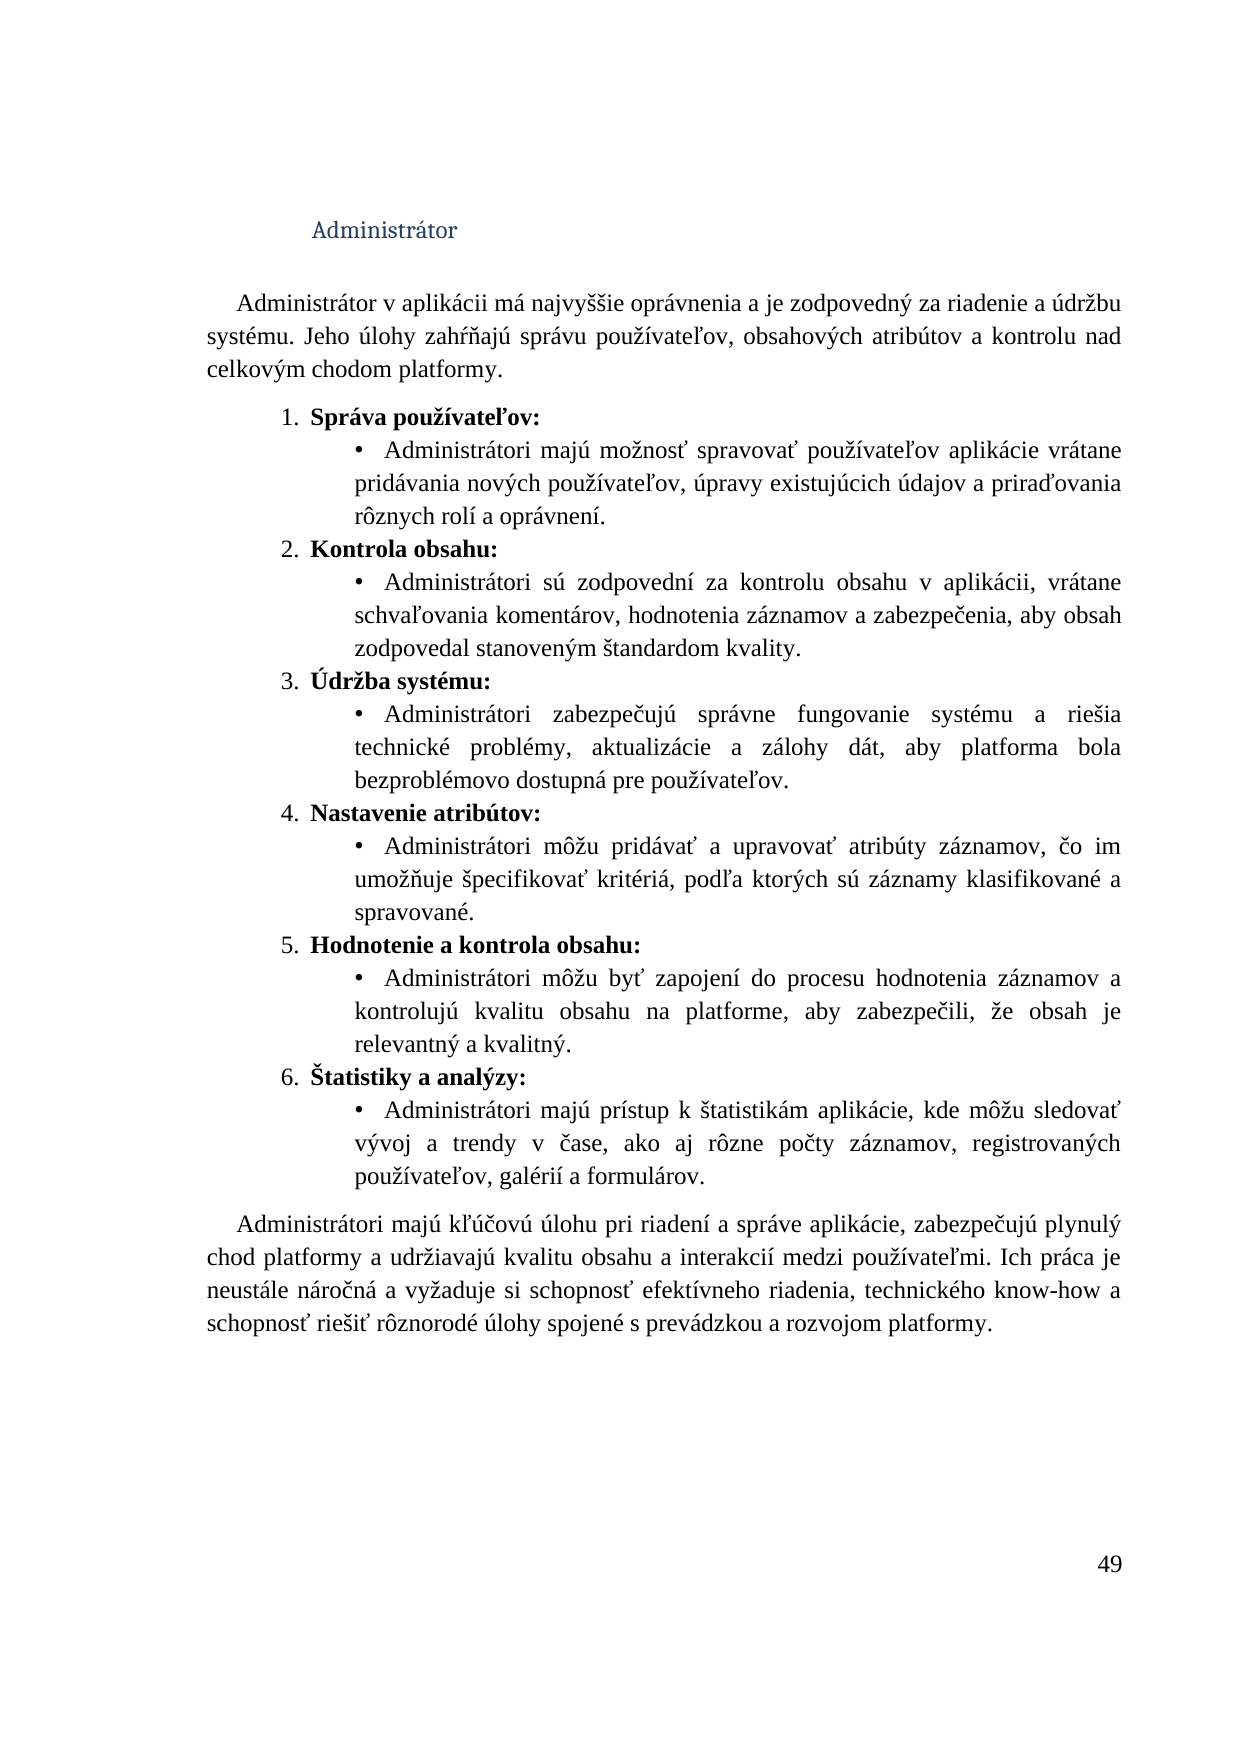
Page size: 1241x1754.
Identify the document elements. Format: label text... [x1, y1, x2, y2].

subtitle Administrátor [207, 216, 1122, 244]
list Štatistiky a analýzy: [251, 1062, 1122, 1091]
list Údržba systému: [251, 666, 1122, 695]
list Administrátori majú možnosť spravovať používateľov aplikácie vrátane pridávania nových používateľov, úpravy existujúcich údajov a priraďovania rôznych rolí a oprávnení. [325, 435, 1122, 529]
list Hodnotenie a kontrola obsahu: [251, 930, 1122, 959]
list Administrátori majú prístup k štatistikám aplikácie, kde môžu sledovať vývoj a trendy v čase, ako aj rôzne počty záznamov, registrovaných používateľov, galérií a formulárov. [325, 1095, 1122, 1190]
list Správa používateľov: [251, 402, 1122, 431]
text Administrátori majú kľúčovú úlohu pri riadení a správe aplikácie, zabezpečujú plynulý chod platformy a udržiavajú kvalitu obsahu a interakcií medzi používateľmi. Ich práca je neustále náročná a vyžaduje si schopnosť efektívneho riadenia, technického know-how a schopnosť riešiť rôznorodé úlohy spojené s prevádzkou a rozvojom platformy. [207, 1209, 1122, 1337]
list Administrátori môžu pridávať a upravovať atribúty záznamov, čo im umožňuje špecifikovať kritériá, podľa ktorých sú záznamy klasifikované a spravované. [325, 831, 1122, 926]
list Kontrola obsahu: [251, 534, 1122, 563]
list Administrátori môžu byť zapojení do procesu hodnotenia záznamov a kontrolujú kvalitu obsahu na platforme, aby zabezpečili, že obsah je relevantný a kvalitný. [325, 963, 1122, 1058]
list Administrátori sú zodpovední za kontrolu obsahu v aplikácii, vrátane schvaľovania komentárov, hodnotenia záznamov a zabezpečenia, aby obsah zodpovedal stanoveným štandardom kvality. [325, 567, 1122, 662]
list Administrátori zabezpečujú správne fungovanie systému a riešia technické problémy, aktualizácie a zálohy dát, aby platforma bola bezproblémovo dostupná pre používateľov. [325, 699, 1122, 794]
text Administrátor v aplikácii má najvyššie oprávnenia a je zodpovedný za riadenie a údržbu systému. Jeho úlohy zahŕňajú správu používateľov, obsahových atribútov a kontrolu nad celkovým chodom platformy. [207, 288, 1122, 383]
list Nastavenie atribútov: [251, 798, 1122, 827]
